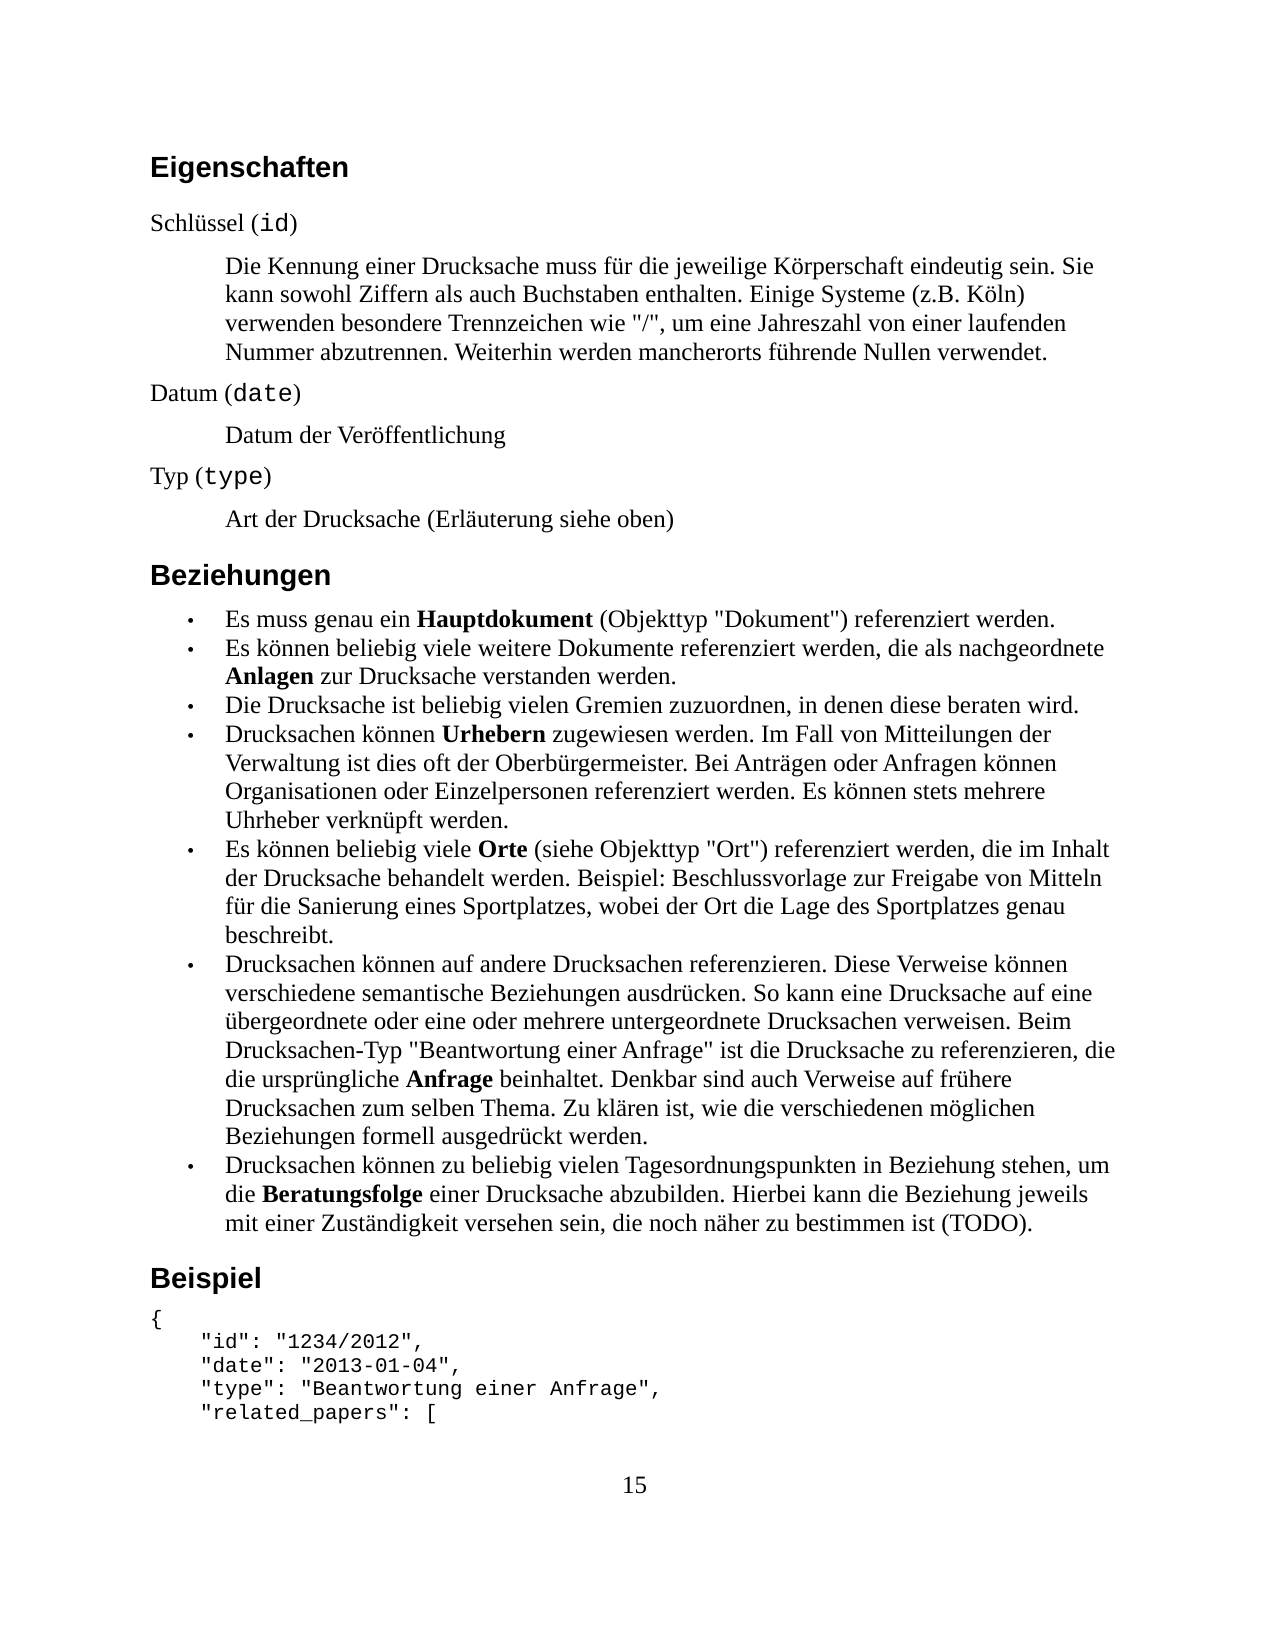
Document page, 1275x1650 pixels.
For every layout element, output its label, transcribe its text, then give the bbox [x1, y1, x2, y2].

subtitle Beispiel [150, 1261, 1125, 1295]
text "type": "Beantwortung einer Anfrage", [150, 1378, 1125, 1402]
list Es können beliebig viele weitere Dokumente referenziert werden, die als nachgeordnete Anlagen zur Drucksache verstanden werden. [187, 633, 1125, 690]
text { [150, 1307, 1125, 1331]
list Die Drucksache ist beliebig vielen Gremien zuzuordnen, in denen diese beraten wird. [187, 690, 1125, 719]
text Art der Drucksache (Erläuterung siehe oben) [225, 504, 1125, 533]
list Drucksachen können auf andere Drucksachen referenzieren. Diese Verweise können verschiedene semantische Beziehungen ausdrücken. So kann eine Drucksache auf eine übergeordnete oder eine oder mehrere untergeordnete Drucksachen verweisen. Beim Drucksachen-Typ "Beantwortung einer Anfrage" ist die Drucksache zu referenzieren, die die ursprüngliche Anfrage beinhaltet. Denkbar sind auch Verweise auf frühere Drucksachen zum selben Thema. Zu klären ist, wie die verschiedenen möglichen Beziehungen formell ausgedrückt werden. [187, 949, 1125, 1150]
subtitle Beziehungen [150, 558, 1125, 591]
text Typ (type) [150, 461, 1125, 492]
list Drucksachen können zu beliebig vielen Tagesordnungspunkten in Beziehung stehen, um die Beratungsfolge einer Drucksache abzubilden. Hierbei kann die Beziehung jeweils mit einer Zuständigkeit versehen sein, die noch näher zu bestimmen ist (TODO). [187, 1150, 1125, 1236]
subtitle Eigenschaften [150, 150, 1125, 183]
text "related_papers": [ [150, 1402, 1125, 1426]
text "id": "1234/2012", [150, 1331, 1125, 1355]
text Datum (date) [150, 378, 1125, 409]
text Die Kennung einer Drucksache muss für die jeweilige Körperschaft eindeutig sein. Sie kann sowohl Ziffern als auch Buchstaben enthalten. Einige Systeme (z.B. Köln) verwenden besondere Trennzeichen wie "/", um eine Jahreszahl von einer laufenden Nummer abzutrennen. Weiterhin werden mancherorts führende Nullen verwendet. [225, 251, 1125, 366]
list Drucksachen können Urhebern zugewiesen werden. Im Fall von Mitteilungen der Verwaltung ist dies oft der Oberbürgermeister. Bei Anträgen oder Anfragen können Organisationen oder Einzelpersonen referenziert werden. Es können stets mehrere Uhrheber verknüpft werden. [187, 719, 1125, 834]
text "date": "2013-01-04", [150, 1355, 1125, 1378]
list Es muss genau ein Hauptdokument (Objekttyp "Dokument") referenziert werden. [187, 604, 1125, 633]
text Datum der Veröffentlichung [225, 421, 1125, 449]
list Es können beliebig viele Orte (siehe Objekttyp "Ort") referenziert werden, die im Inhalt der Drucksache behandelt werden. Beispiel: Beschlussvorlage zur Freigabe von Mitteln für die Sanierung eines Sportplatzes, wobei der Ort die Lage des Sportplatzes genau beschreibt. [187, 834, 1125, 949]
text Schlüssel (id) [150, 208, 1125, 239]
